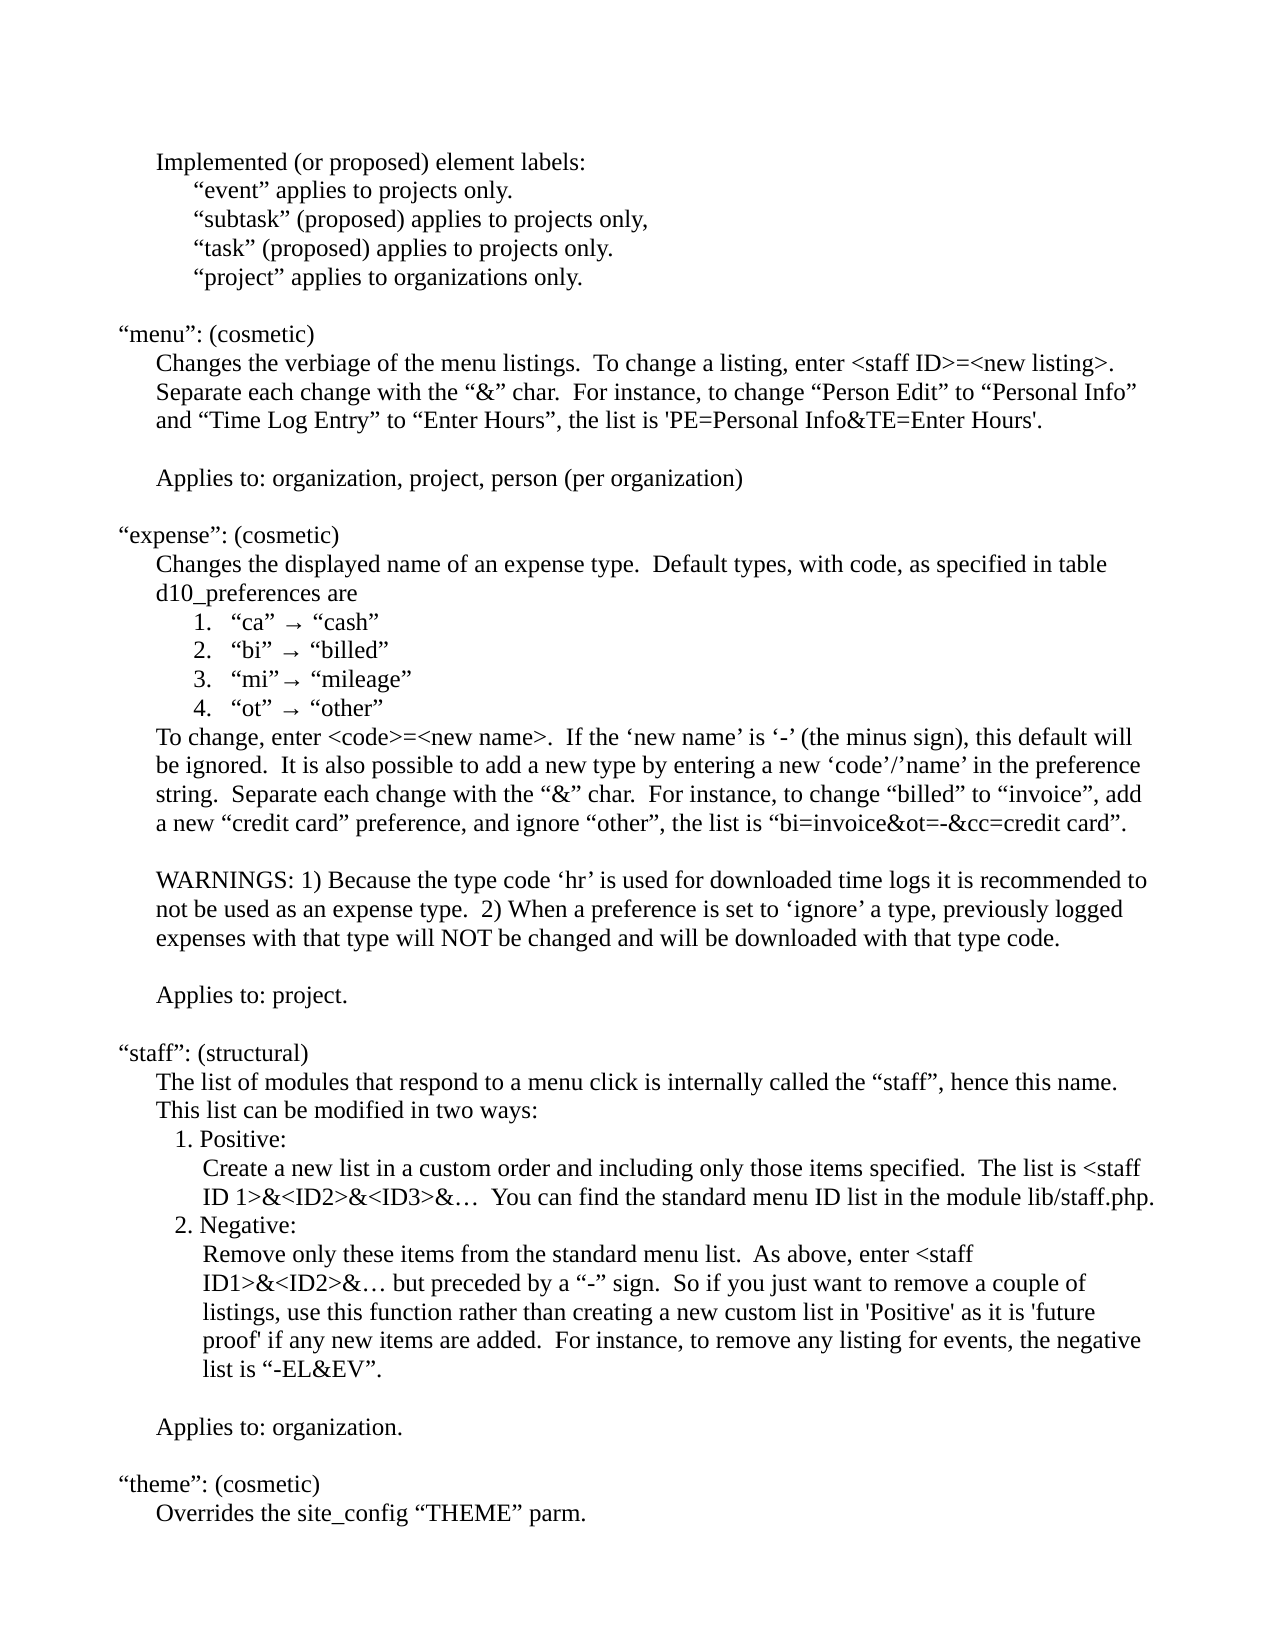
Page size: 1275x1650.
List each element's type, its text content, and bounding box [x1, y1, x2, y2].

text “event” applies to projects only. [193, 176, 1157, 204]
text Applies to: organization, project, person (per organization) [156, 463, 1157, 492]
list “ot” → “other” [193, 693, 1157, 722]
text 1. Positive: [174, 1124, 1157, 1153]
text Changes the verbiage of the menu listings. To change a listing, enter <staff ID>=<new listing>. Separate each change with the “&” char. For instance, to change “Person Edit” to “Personal Info” and “Time Log Entry” to “Enter Hours”, the list is 'PE=Personal Info&TE=Enter Hours'. [156, 348, 1157, 434]
text Overrides the site_config “THEME” parm. [156, 1498, 1157, 1527]
text “subtask” (proposed) applies to projects only, [193, 204, 1157, 233]
text “expense”: (cosmetic) [118, 521, 1157, 549]
text Applies to: organization. [156, 1412, 1157, 1441]
text Remove only these items from the standard menu list. As above, enter <staff ID1>&<ID2>&… but preceded by a “-” sign. So if you just want to remove a couple of listings, use this function rather than creating a new custom list in 'Positive' as it is 'future proof' if any new items are added. For instance, to remove any listing for events, the negative list is “-EL&EV”. [202, 1239, 1157, 1383]
text Changes the displayed name of an expense type. Default types, with code, as specified in table d10_preferences are [156, 549, 1157, 607]
text Applies to: project. [156, 981, 1157, 1009]
text 2. Negative: [174, 1211, 1157, 1239]
list “bi” → “billed” [193, 636, 1157, 664]
text WARNINGS: 1) Because the type code ‘hr’ is used for downloaded time logs it is recommended to not be used as an expense type. 2) When a preference is set to ‘ignore’ a type, previously logged expenses with that type will NOT be changed and will be downloaded with that type code. [156, 866, 1157, 952]
text Create a new list in a custom order and including only those items specified. The list is <staff ID 1>&<ID2>&<ID3>&… You can find the standard menu ID list in the module lib/staff.php. [202, 1153, 1157, 1211]
list “ca” → “cash” [193, 607, 1157, 636]
text “staff”: (structural) [118, 1038, 1157, 1067]
text “project” applies to organizations only. [193, 262, 1157, 291]
text “menu”: (cosmetic) [118, 319, 1157, 348]
text “theme”: (cosmetic) [118, 1469, 1157, 1498]
text “task” (proposed) applies to projects only. [193, 233, 1157, 262]
text Implemented (or proposed) element labels: [156, 147, 1157, 176]
list “mi”→ “mileage” [193, 664, 1157, 693]
text To change, enter <code>=<new name>. If the ‘new name’ is ‘-’ (the minus sign), this default will be ignored. It is also possible to add a new type by entering a new ‘code’/’name’ in the preference string. Separate each change with the “&” char. For instance, to change “billed” to “invoice”, add a new “credit card” preference, and ignore “other”, the list is “bi=invoice&ot=-&cc=credit card”. [156, 722, 1157, 837]
text The list of modules that respond to a menu click is internally called the “staff”, hence this name. This list can be modified in two ways: [156, 1067, 1157, 1124]
